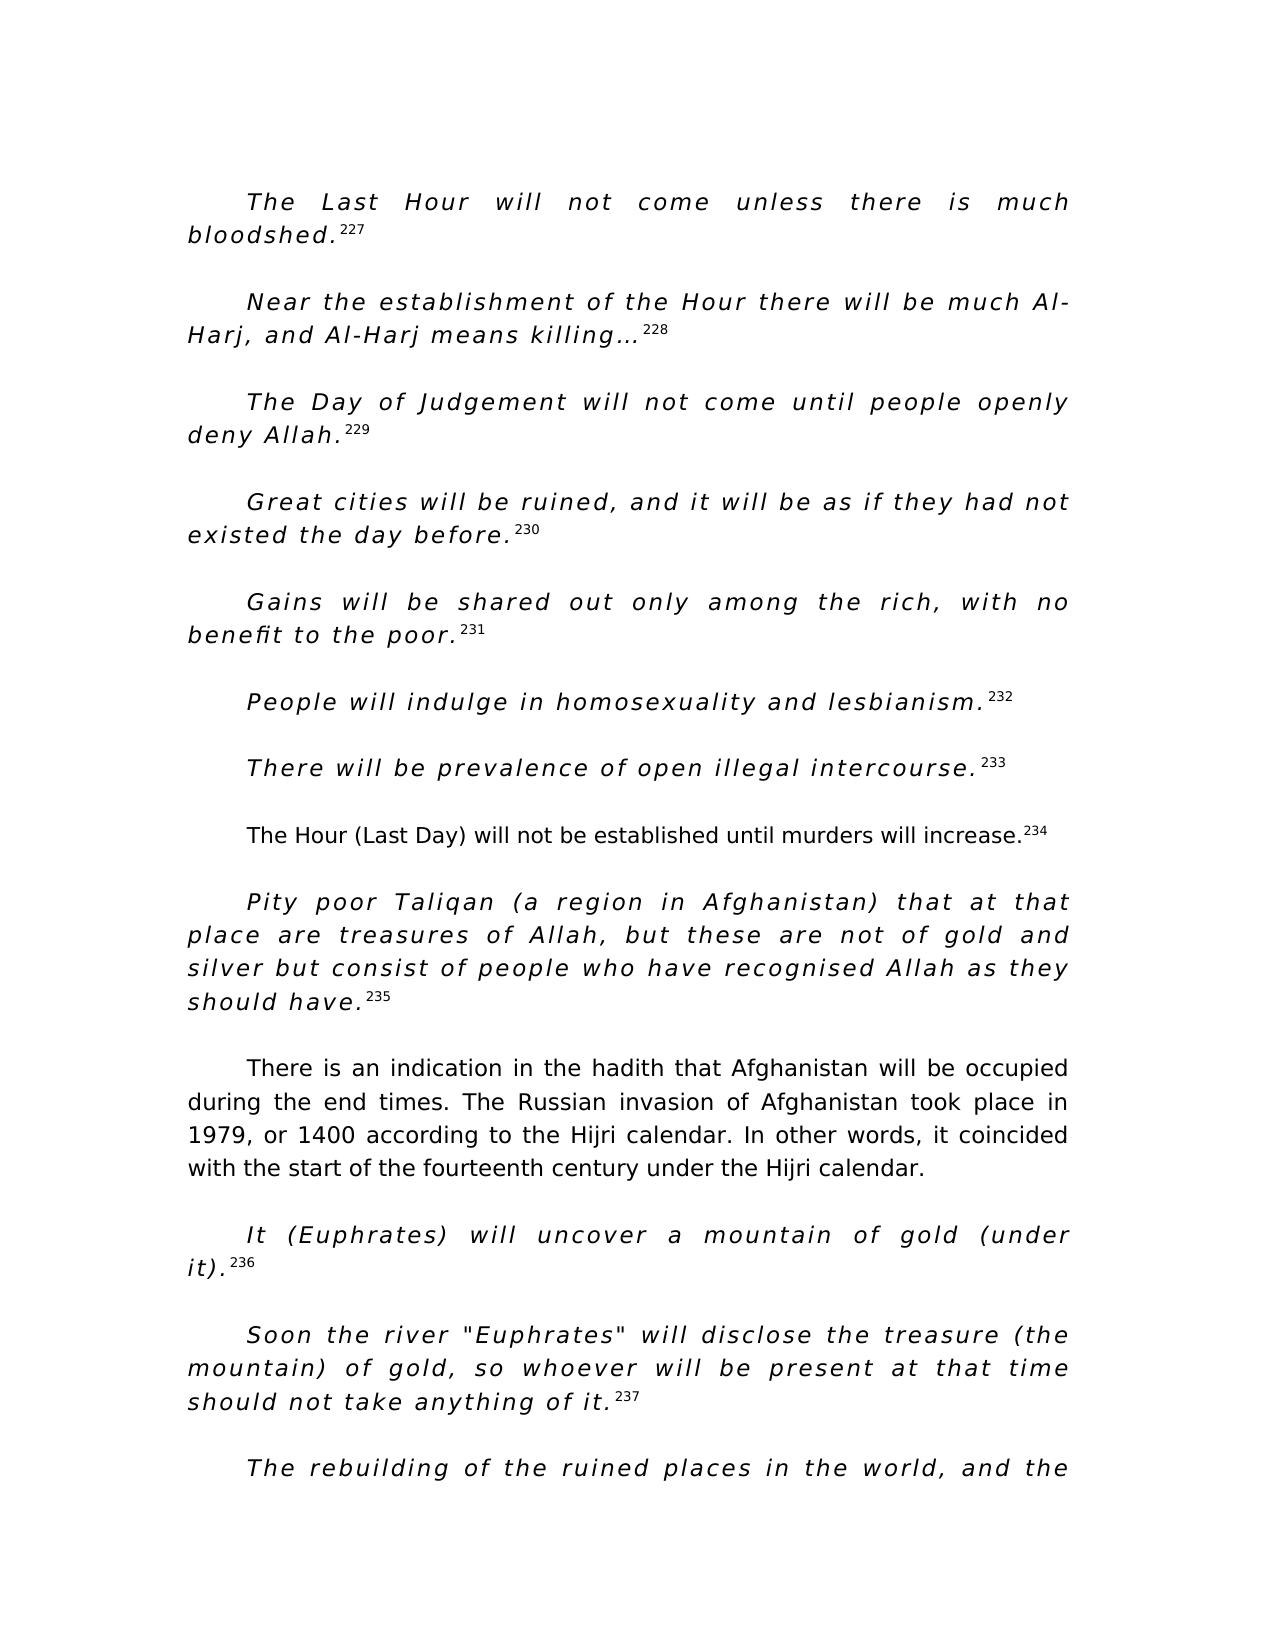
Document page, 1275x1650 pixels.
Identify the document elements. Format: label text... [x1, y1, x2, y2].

text The Day of Judgement will not come until people openly deny Allah.229 [187, 383, 1070, 450]
text People will indulge in homosexuality and lesbianism.232 [187, 683, 1070, 717]
text Near the establishment of the Hour there will be much Al-Harj, and Al-Harj means killing…228 [187, 283, 1070, 350]
text Great cities will be ruined, and it will be as if they had not existed the day before.230 [187, 483, 1070, 550]
text The Hour (Last Day) will not be established until murders will increase.234 [187, 817, 1070, 850]
text The Last Hour will not come unless there is much bloodshed.227 [187, 183, 1070, 250]
text There will be prevalence of open illegal intercourse.233 [187, 750, 1070, 783]
text Soon the river "Euphrates" will disclose the treasure (the mountain) of gold, so whoever will be present at that time should not take anything of it.237 [187, 1317, 1070, 1417]
text It (Euphrates) will uncover a mountain of gold (under it).236 [187, 1217, 1070, 1283]
text Gains will be shared out only among the rich, with no benefit to the poor.231 [187, 583, 1070, 650]
text Pity poor Taliqan (a region in Afghanistan) that at that place are treasures of Allah, but these are not of gold and silver but consist of people who have recognised Allah as they should have.235 [187, 883, 1070, 1017]
text There is an indication in the hadith that Afghanistan will be occupied during the end times. The Russian invasion of Afghanistan took place in 1979, or 1400 according to the Hijri calendar. In other words, it coincided with the start of the fourteenth century under the Hijri calendar. [187, 1050, 1070, 1183]
text The rebuilding of the ruined places in the world, and the [187, 1450, 1070, 1483]
